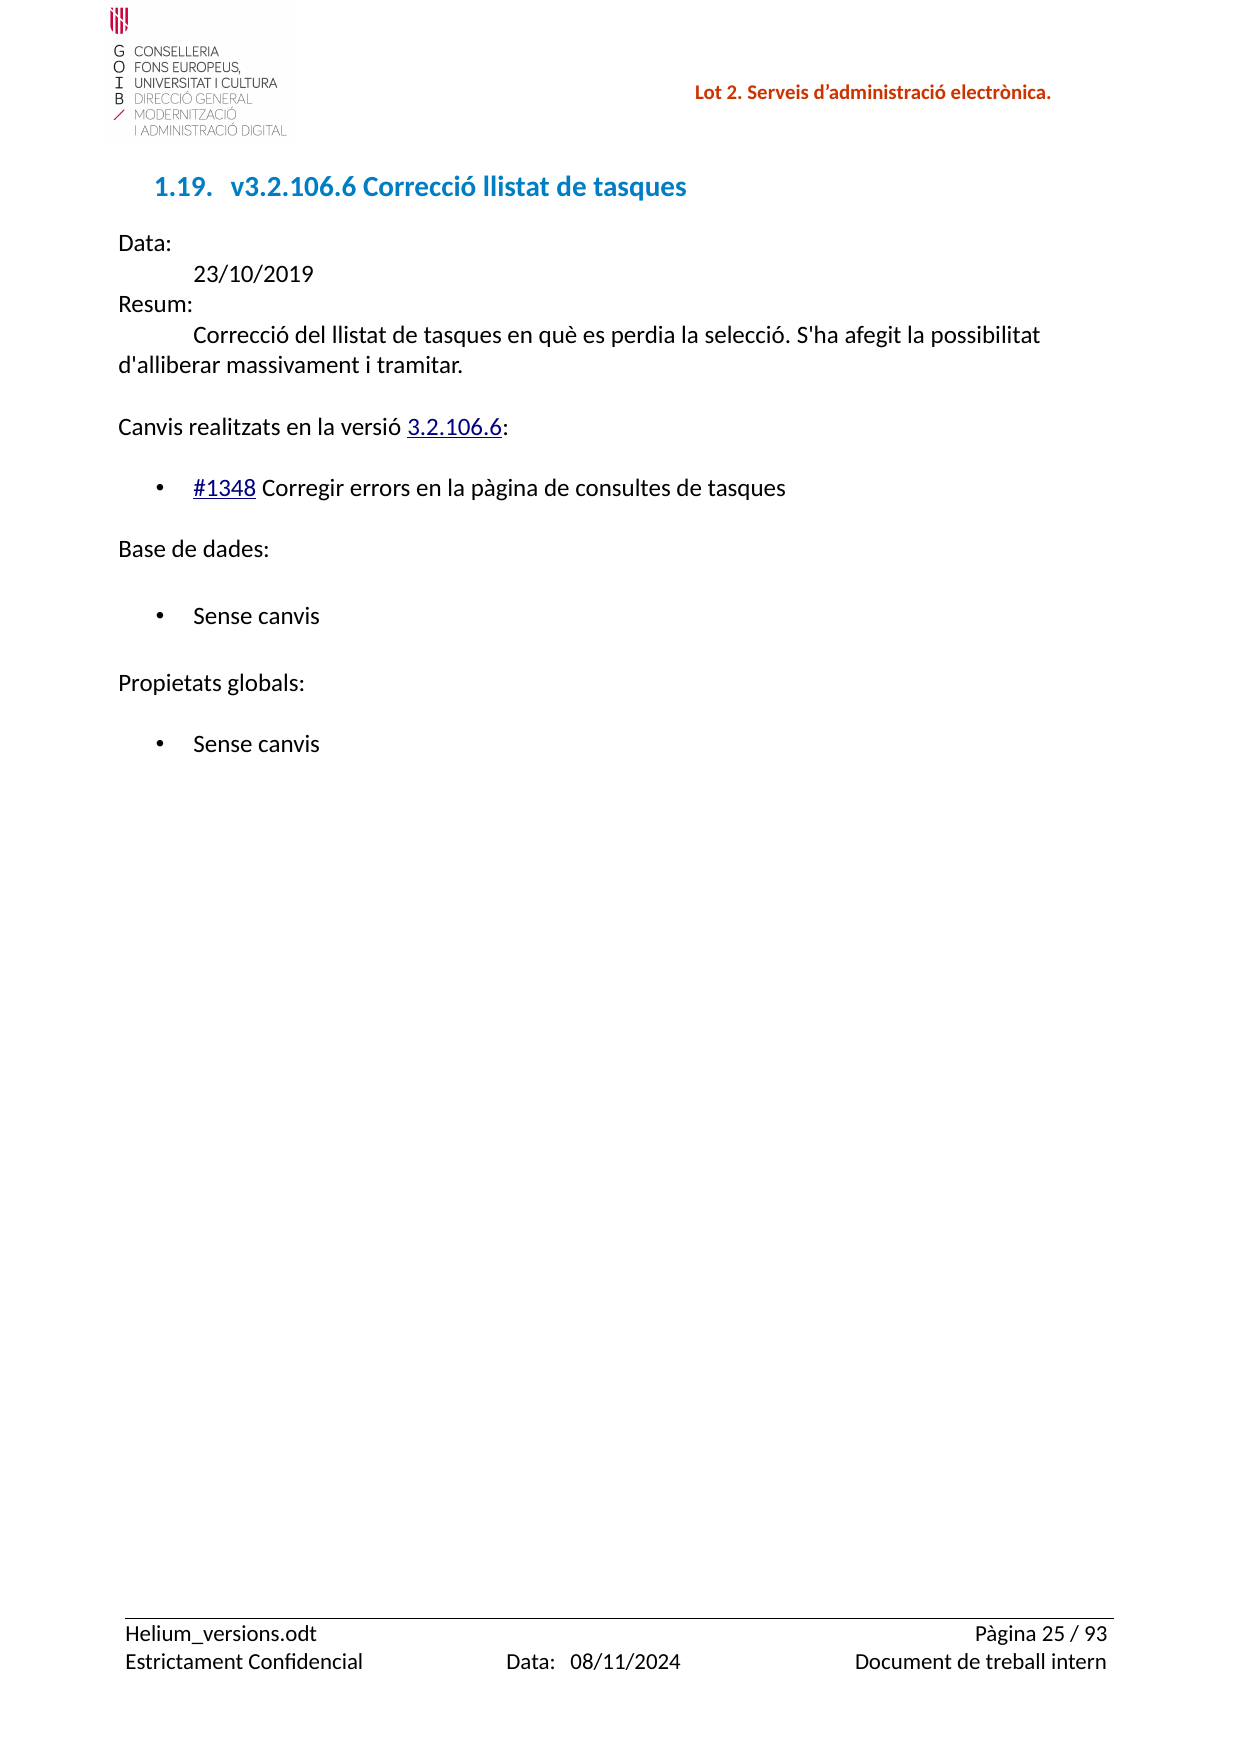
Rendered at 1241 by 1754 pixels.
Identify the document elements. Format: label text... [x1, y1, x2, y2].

subtitle v3.2.106.6 Correcció llistat de tasques [153, 168, 1122, 204]
text Canvis realitzats en la versió 3.2.106.6: [118, 411, 1122, 441]
picture [100, 0, 297, 144]
text Propietats globals: [118, 667, 1122, 697]
list #1348 Corregir errors en la pàgina de consultes de tasques [156, 472, 1122, 502]
text Correcció del llistat de tasques en què es perdia la selecció. S'ha afegit la possibilitat d'alliberar massivament i tramitar. [118, 319, 1122, 380]
text Data: [118, 228, 1122, 258]
text 23/10/2019 [118, 258, 1122, 289]
list Sense canvis [156, 600, 1122, 630]
list Sense canvis [156, 728, 1122, 758]
text Base de dades: [118, 533, 1122, 563]
text Resum: [118, 289, 1122, 319]
